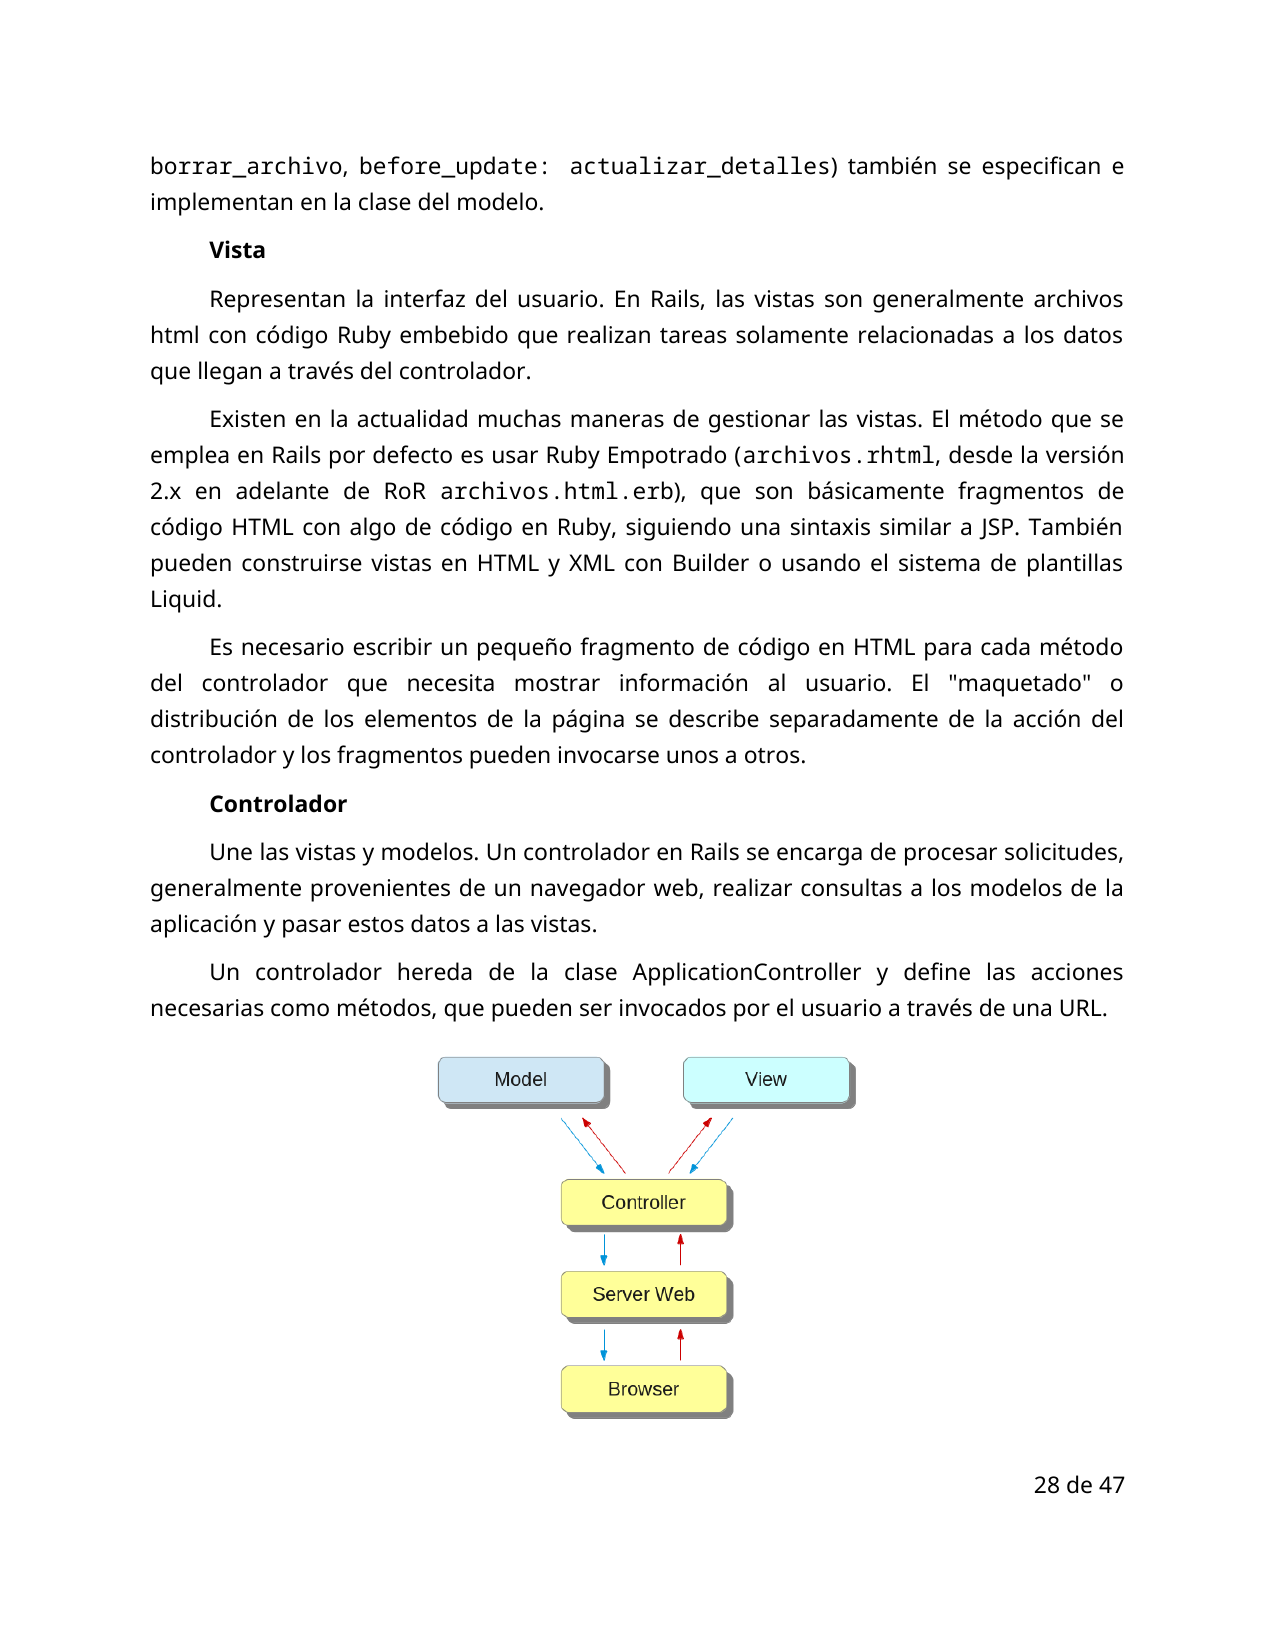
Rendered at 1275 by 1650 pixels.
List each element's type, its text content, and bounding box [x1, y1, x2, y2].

picture [415, 1049, 873, 1430]
text Controlador [150, 787, 1125, 819]
text Existen en la actualidad muchas maneras de gestionar las vistas. El método que se emplea en Rails por defecto es usar Ruby Empotrado (archivos.rhtml, desde la versión 2.x en adelante de RoR archivos.html.erb), que son básicamente fragmentos de código HTML con algo de código en Ruby, siguiendo una sintaxis similar a JSP. También pueden construirse vistas en HTML y XML con Builder o usando el sistema de plantillas Liquid. [150, 403, 1125, 614]
text borrar_archivo, before_update: actualizar_detalles) también se especifican e implementan en la clase del modelo. [150, 150, 1125, 217]
text Representan la interfaz del usuario. En Rails, las vistas son generalmente archivos html con código Ruby embebido que realizan tareas solamente relacionadas a los datos que llegan a través del controlador. [150, 283, 1125, 386]
text Vista [150, 234, 1125, 266]
text Es necesario escribir un pequeño fragmento de código en HTML para cada método del controlador que necesita mostrar información al usuario. El "maquetado" o distribución de los elementos de la página se describe separadamente de la acción del controlador y los fragmentos pueden invocarse unos a otros. [150, 631, 1125, 770]
text Un controlador hereda de la clase ApplicationController y define las acciones necesarias como métodos, que pueden ser invocados por el usuario a través de una URL. [150, 956, 1125, 1023]
text Une las vistas y modelos. Un controlador en Rails se encarga de procesar solicitudes, generalmente provenientes de un navegador web, realizar consultas a los modelos de la aplicación y pasar estos datos a las vistas. [150, 836, 1125, 939]
